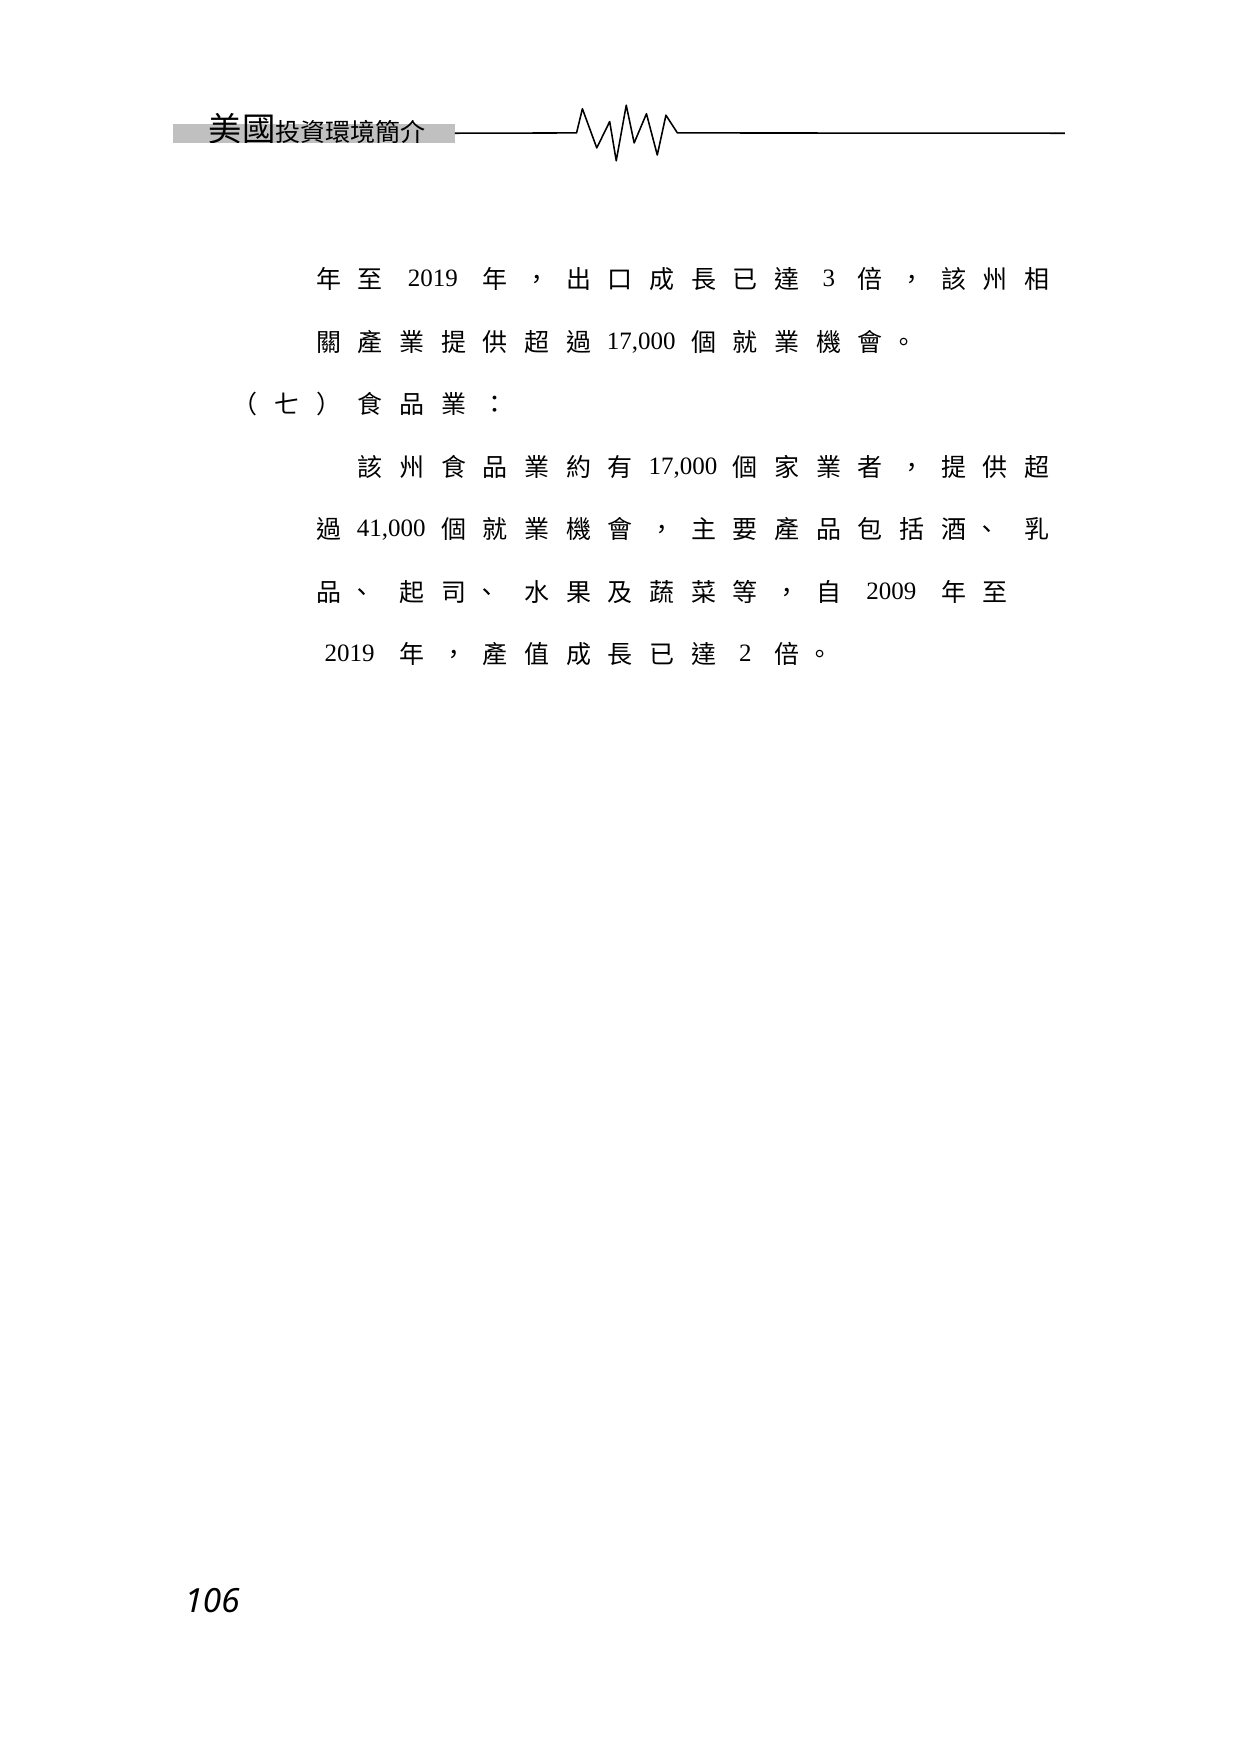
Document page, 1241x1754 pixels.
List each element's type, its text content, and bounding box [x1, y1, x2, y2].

text （七）食品業： [207, 361, 1058, 424]
text 該州食品業約有17,000個家業者，提供超過41,000個就業機會，主要產品包括酒、乳品、起司、水果及蔬菜等，自2009年至2019年，產值成長已達2倍。 [281, 424, 1058, 674]
text 年至2019年，出口成長已達3倍，該州相關產業提供超過17,000個就業機會。 [281, 236, 1058, 361]
